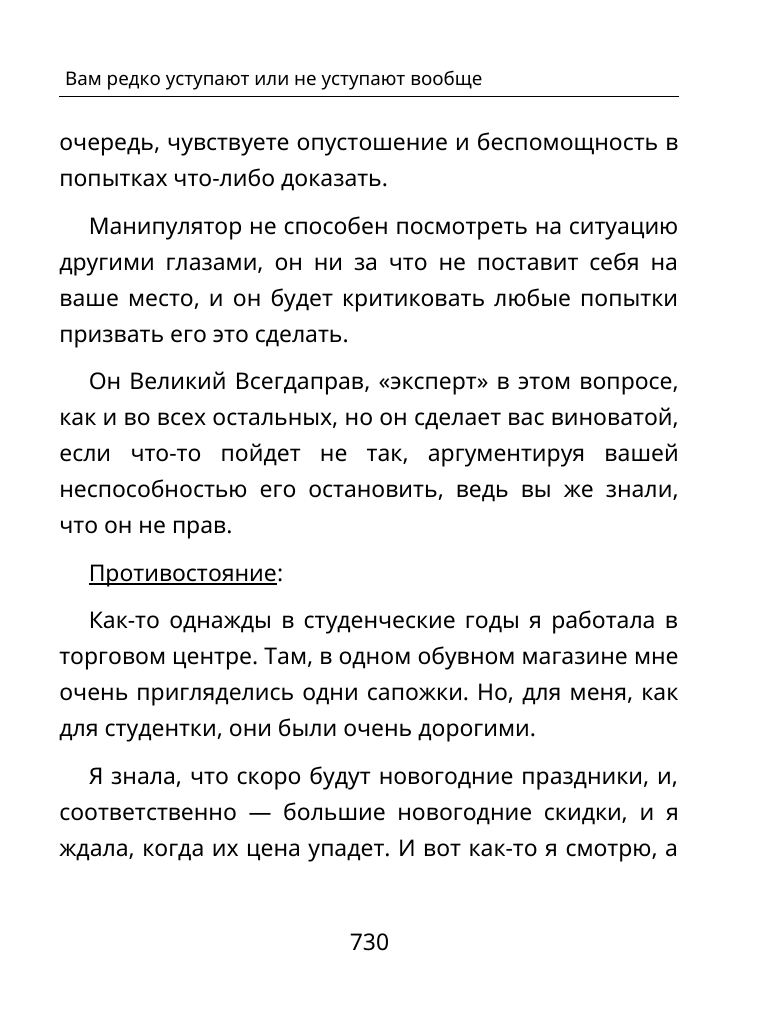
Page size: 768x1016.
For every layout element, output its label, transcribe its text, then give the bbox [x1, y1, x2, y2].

text Противостояние: [59, 557, 679, 588]
text Я знала, что скоро будут новогодние праздники, и, соответственно — большие новогодние скидки, и я ждала, когда их цена упадет. И вот как-то я смотрю, а [59, 760, 679, 863]
text Манипулятор не способен посмотреть на ситуацию другими глазами, он ни за что не поставит себя на ваше место, и он будет критиковать любые попытки призвать его это сделать. [59, 210, 679, 349]
text Он Великий Всегдаправ, «эксперт» в этом вопросе, как и во всех остальных, но он сделает вас виноватой, если что-то пойдет не так, аргументируя вашей неспособностью его остановить, ведь вы же знали, что он не прав. [59, 365, 679, 540]
text очередь, чувствуете опустошение и беспомощность в попытках что-либо доказать. [59, 126, 679, 193]
text Как-то однажды в студенческие годы я работала в торговом центре. Там, в одном обувном магазине мне очень пригляделись одни сапожки. Но, для меня, как для студентки, они были очень дорогими. [59, 604, 679, 743]
